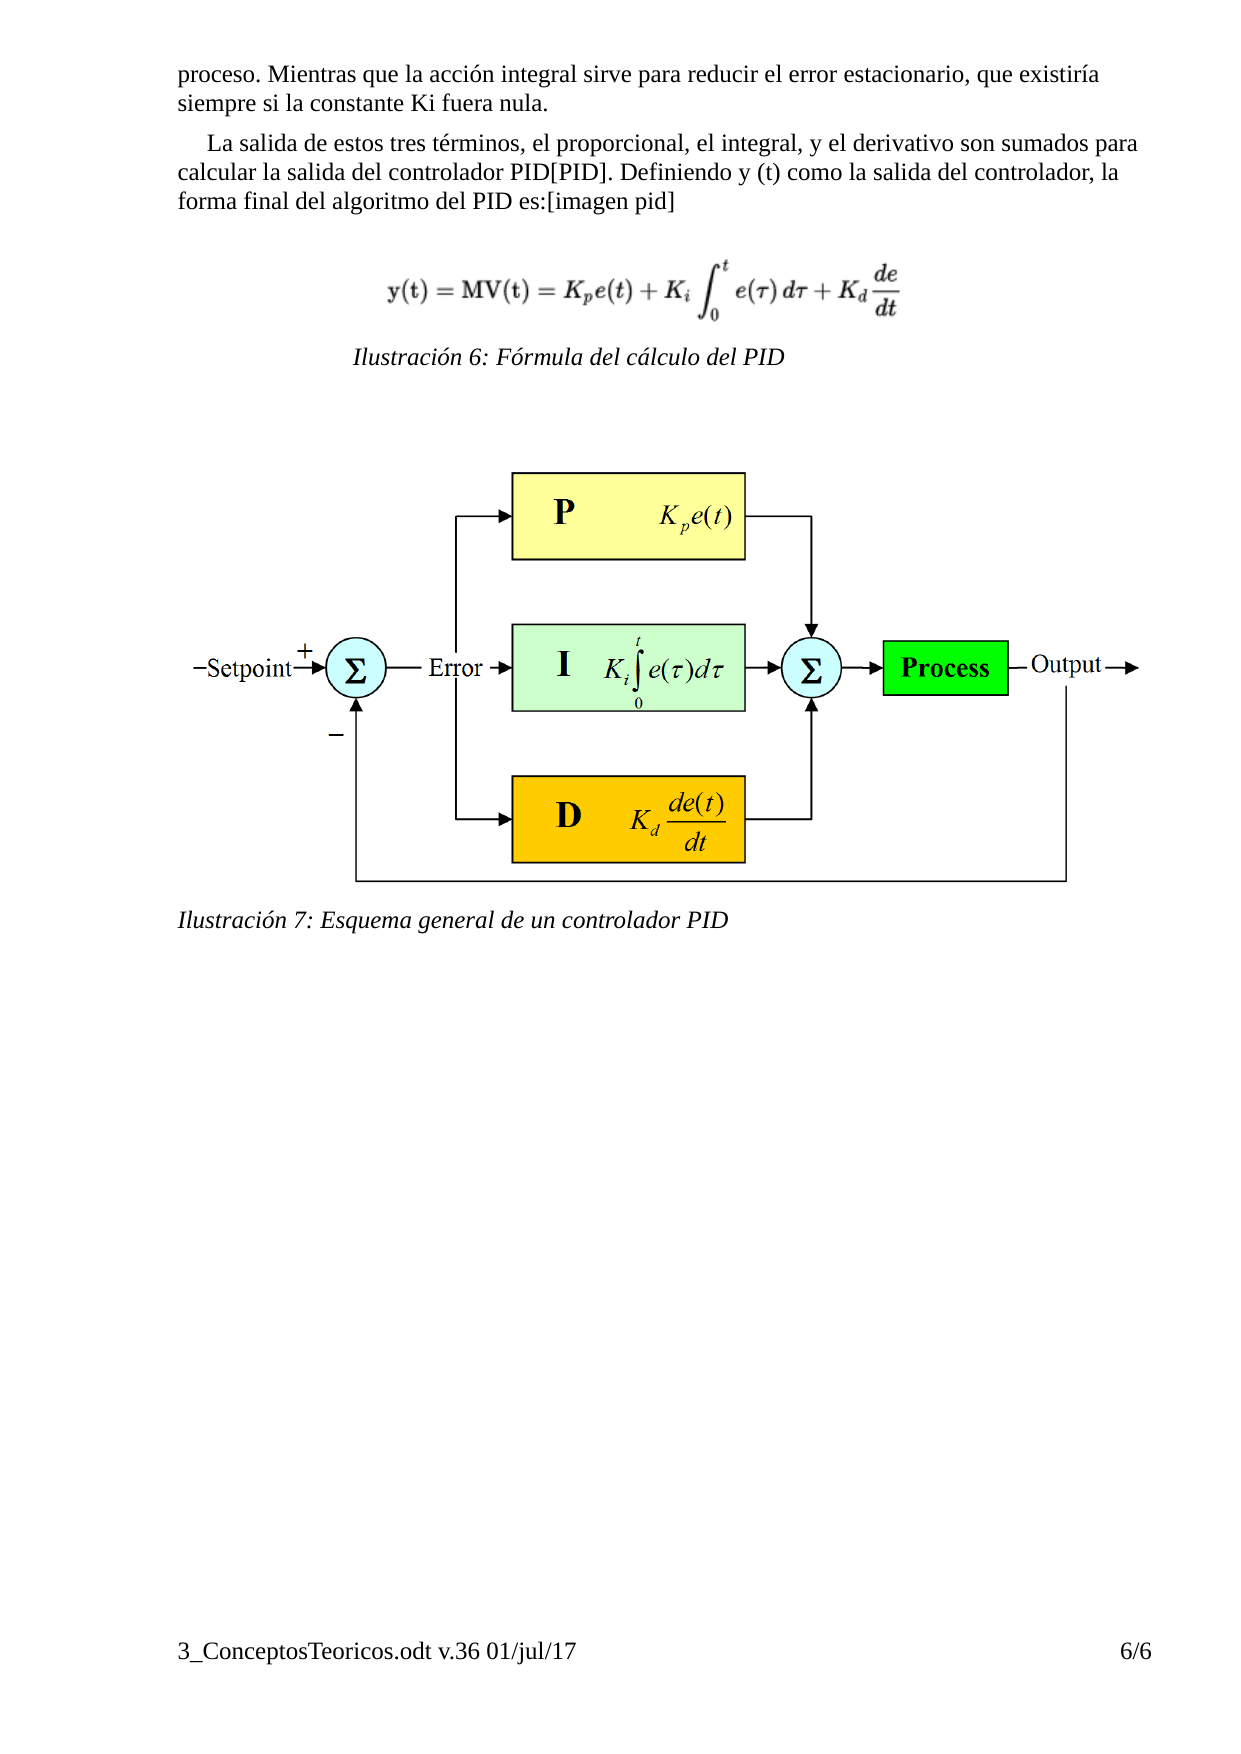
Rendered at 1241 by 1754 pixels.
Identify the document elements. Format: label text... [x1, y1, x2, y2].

text Ilustración 7: Esquema general de un controlador PID [177, 906, 1152, 934]
picture [177, 457, 1152, 906]
text Ilustración 6: Fórmula del cálculo del PID [353, 342, 950, 370]
text La salida de estos tres términos, el proporcional, el integral, y el derivativo son sumados para calcular la salida del controlador PID[PID]. Definiendo y (t) como la salida del controlador, la forma final del algoritmo del PID es:[imagen pid] [177, 128, 1152, 214]
text proceso. Mientras que la acción integral sirve para reducir el error estacionario, que existiría siempre si la constante Ki fuera nula. [177, 59, 1152, 117]
